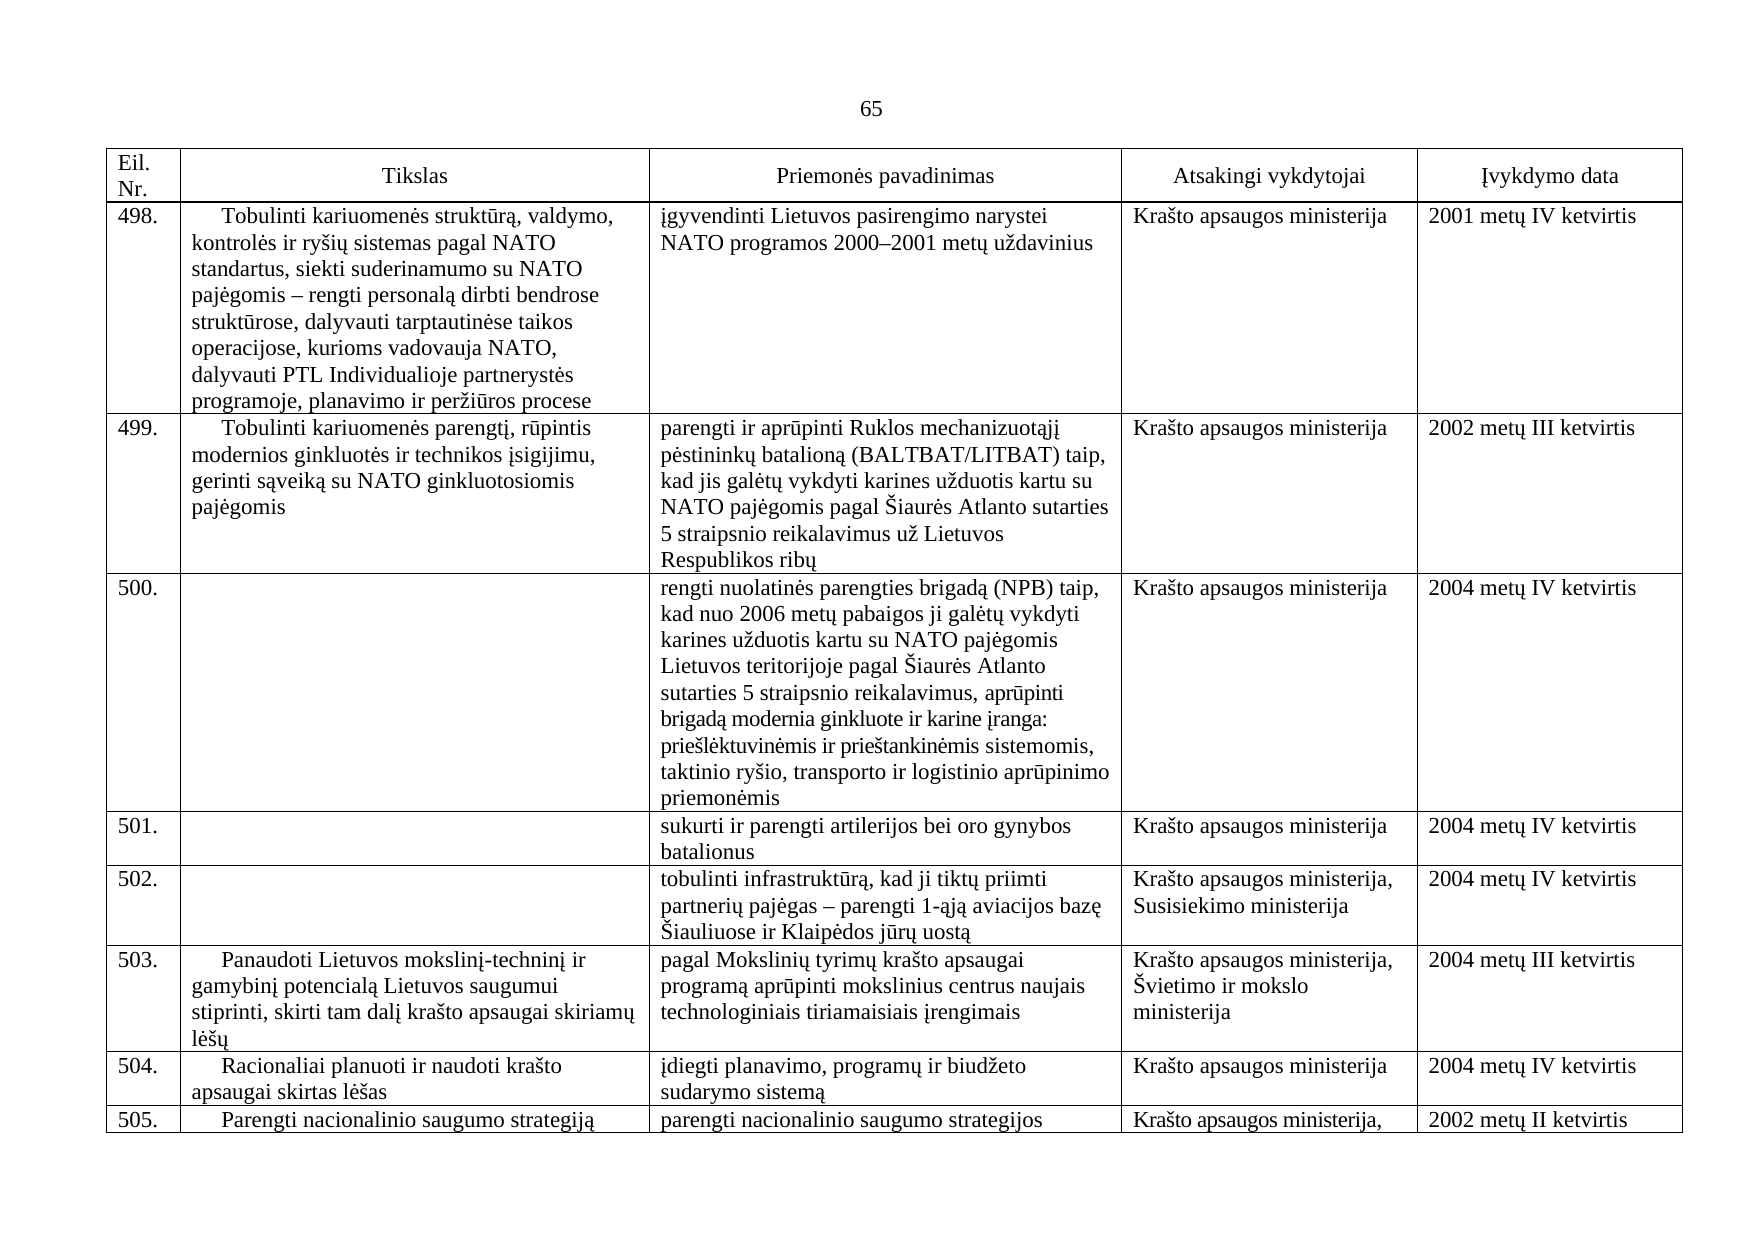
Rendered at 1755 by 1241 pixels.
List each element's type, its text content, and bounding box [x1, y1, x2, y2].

table_cell [181, 574, 649, 811]
table_cell įgyvendinti Lietuvos pasirengimo narystei NATO programos 2000–2001 metų uždavinius [650, 203, 1121, 413]
table_cell 2004 metų IV ketvirtis [1418, 812, 1682, 864]
table_cell Krašto apsaugos ministerija [1122, 812, 1417, 864]
table_cell [107, 812, 180, 864]
table_header Priemonės pavadinimas [650, 149, 1121, 201]
table_cell Krašto apsaugos ministerija, Švietimo ir mokslo ministerija [1122, 946, 1417, 1051]
table_header Įvykdymo data [1418, 149, 1682, 201]
table_header Atsakingi vykdytojai [1122, 149, 1417, 201]
table_cell Krašto apsaugos ministerija [1122, 574, 1417, 811]
table_cell 2002 metų II ketvirtis [1418, 1106, 1682, 1132]
table_cell Krašto apsaugos ministerija, Susisiekimo ministerija [1122, 866, 1417, 944]
table_cell 2004 metų IV ketvirtis [1418, 866, 1682, 944]
table_cell įdiegti planavimo, programų ir biudžeto sudarymo sistemą [650, 1052, 1121, 1105]
table_cell [107, 1052, 180, 1105]
table_cell Krašto apsaugos ministerija, [1122, 1106, 1417, 1132]
table_cell 2002 metų III ketvirtis [1418, 414, 1682, 572]
table_cell pagal Mokslinių tyrimų krašto apsaugai programą aprūpinti mokslinius centrus naujais technologiniais tiriamaisiais įrengimais [650, 946, 1121, 1051]
table_cell 2004 metų III ketvirtis [1418, 946, 1682, 1051]
table_header Tikslas [181, 149, 649, 201]
table_cell 2004 metų IV ketvirtis [1418, 574, 1682, 811]
table_cell [181, 812, 649, 864]
table_cell [107, 1106, 180, 1132]
table_cell Krašto apsaugos ministerija [1122, 414, 1417, 572]
table_cell Krašto apsaugos ministerija [1122, 1052, 1417, 1105]
table_cell Parengti nacionalinio saugumo strategiją [181, 1106, 649, 1132]
table_cell [107, 866, 180, 944]
table_cell Racionaliai planuoti ir naudoti krašto apsaugai skirtas lėšas [181, 1052, 649, 1105]
table_cell [107, 946, 180, 1051]
table_header Eil. Nr. [107, 149, 180, 201]
table_cell tobulinti infrastruktūrą, kad ji tiktų priimti partnerių pajėgas – parengti 1-ąją aviacijos bazę Šiauliuose ir Klaipėdos jūrų uostą [650, 866, 1121, 944]
table_cell Panaudoti Lietuvos mokslinį-techninį ir gamybinį potencialą Lietuvos saugumui stiprinti, skirti tam dalį krašto apsaugai skiriamų lėšų [181, 946, 649, 1051]
table_cell [107, 574, 180, 811]
table_cell 2001 metų IV ketvirtis [1418, 203, 1682, 413]
table_cell rengti nuolatinės parengties brigadą (NPB) taip, kad nuo 2006 metų pabaigos ji galėtų vykdyti karines užduotis kartu su NATO pajėgomis Lietuvos teritorijoje pagal Šiaurės Atlanto sutarties 5 straipsnio reikalavimus, aprūpinti brigadą modernia ginkluote ir karine įranga: priešlėktuvinėmis ir prieštankinėmis sistemomis, taktinio ryšio, transporto ir logistinio aprūpinimo priemonėmis [650, 574, 1121, 811]
table_cell Krašto apsaugos ministerija [1122, 203, 1417, 413]
table_cell [181, 866, 649, 944]
table_cell [107, 414, 180, 572]
table_cell 2004 metų IV ketvirtis [1418, 1052, 1682, 1105]
table_cell Tobulinti kariuomenės struktūrą, valdymo, kontrolės ir ryšių sistemas pagal NATO standartus, siekti suderinamumo su NATO pajėgomis – rengti personalą dirbti bendrose struktūrose, dalyvauti tarptautinėse taikos operacijose, kurioms vadovauja NATO, dalyvauti PTL Individualioje partnerystės programoje, planavimo ir peržiūros procese [181, 203, 649, 413]
table_cell parengti ir aprūpinti Ruklos mechanizuotąjį pėstininkų batalioną (BALTBAT/LITBAT) taip, kad jis galėtų vykdyti karines užduotis kartu su NATO pajėgomis pagal Šiaurės Atlanto sutarties 5 straipsnio reikalavimus už Lietuvos Respublikos ribų [650, 414, 1121, 572]
table_cell Tobulinti kariuomenės parengtį, rūpintis modernios ginkluotės ir technikos įsigijimu, gerinti sąveiką su NATO ginkluotosiomis pajėgomis [181, 414, 649, 572]
table_cell parengti nacionalinio saugumo strategijos [650, 1106, 1121, 1132]
table_cell [107, 203, 180, 413]
table_cell sukurti ir parengti artilerijos bei oro gynybos batalionus [650, 812, 1121, 864]
